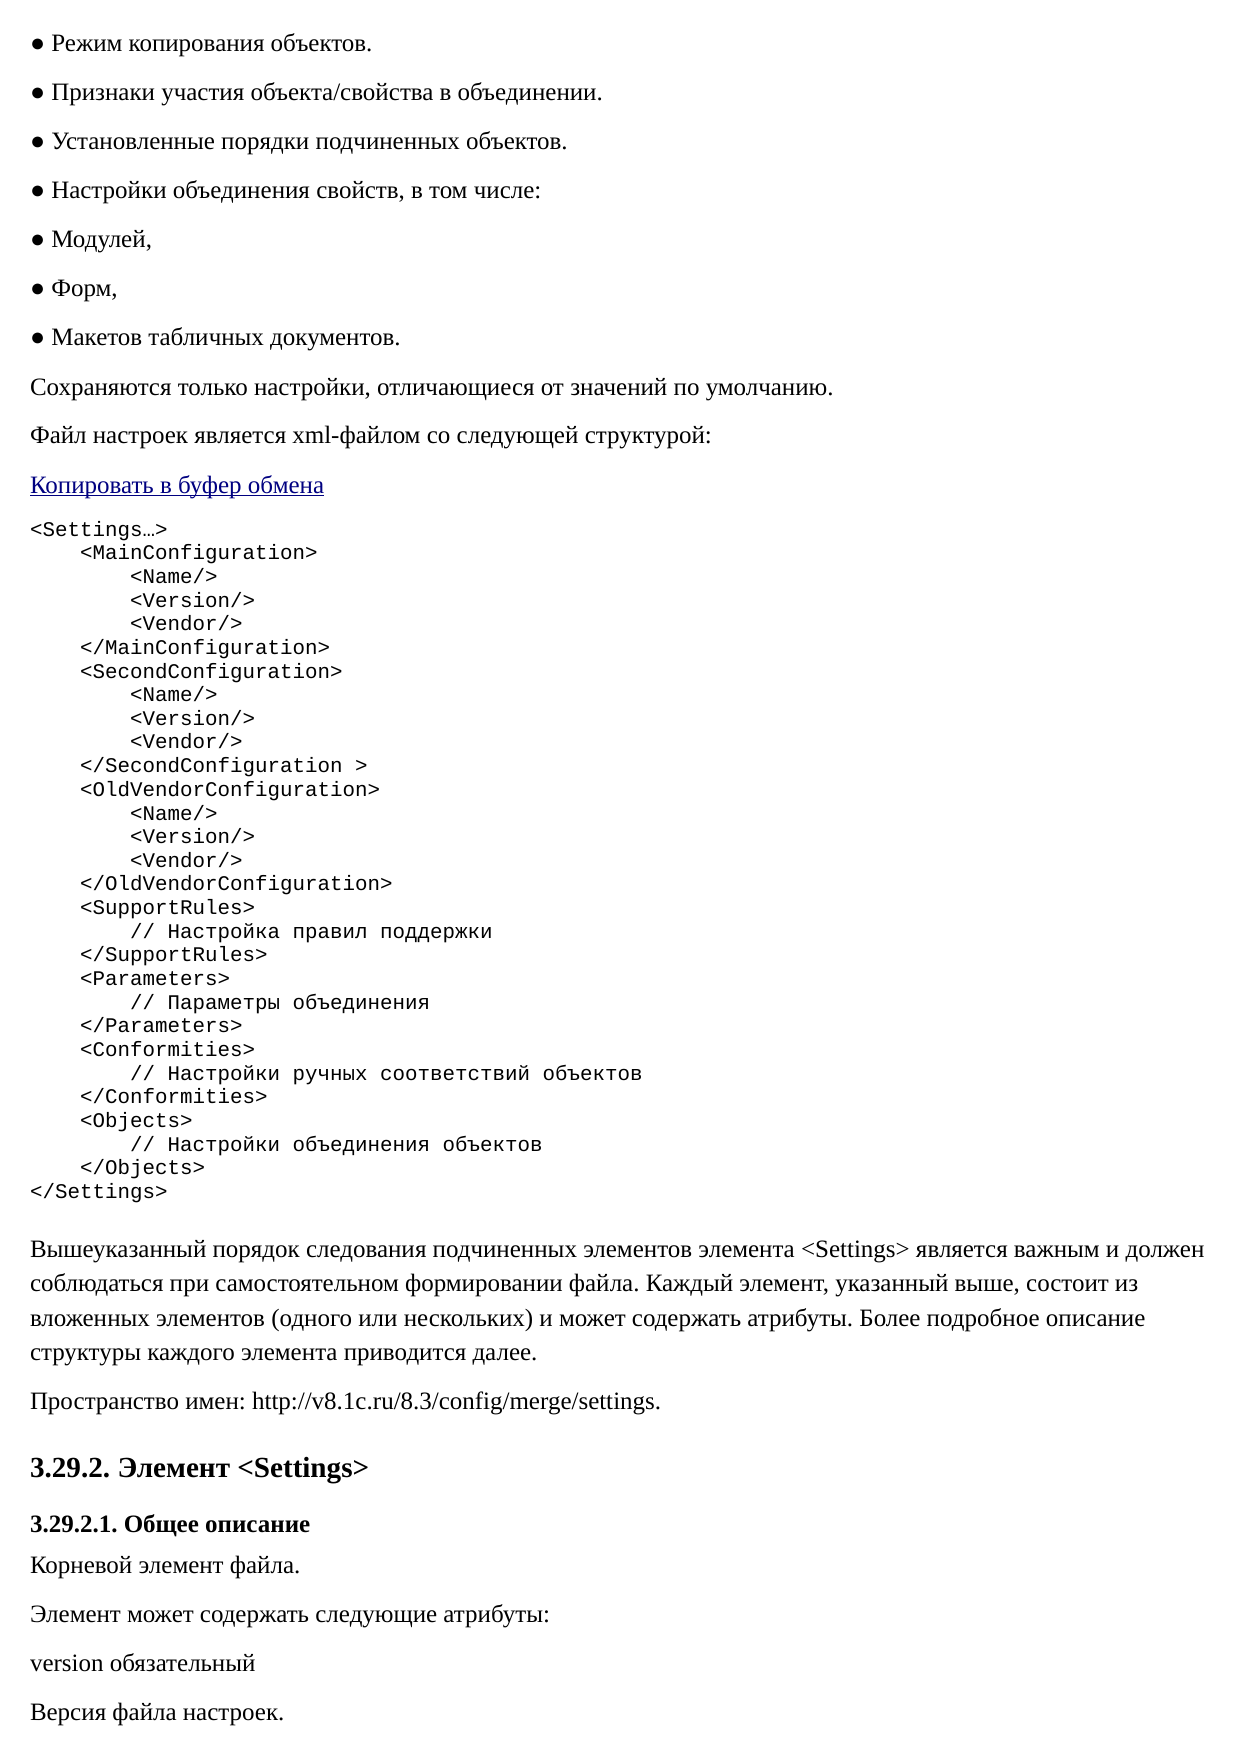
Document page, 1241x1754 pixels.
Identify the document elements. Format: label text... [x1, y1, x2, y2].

text Копировать в буфер обмена [30, 470, 1211, 498]
text </Objects> [30, 1157, 1211, 1181]
text Вышеуказанный порядок следования подчиненных элементов элемента <Settings> является важным и должен соблюдаться при самостоятельном формировании файла. Каждый элемент, указанный выше, состоит из вложенных элементов (одного или нескольких) и может содержать атрибуты. Более подробное описание структуры каждого элемента приводится далее. [30, 1234, 1211, 1366]
text <Parameters> [30, 968, 1211, 992]
text <SecondConfiguration> [30, 661, 1211, 684]
subtitle 3.29.2.1. Общее описание [30, 1509, 1211, 1537]
text Файл настроек является xml-файлом со следующей структурой: [30, 421, 1211, 449]
text ● Макетов табличных документов. [30, 322, 1211, 351]
text <SupportRules> [30, 897, 1211, 921]
text </Settings> [30, 1181, 1211, 1204]
text Сохраняются только настройки, отличающиеся от значений по умолчанию. [30, 372, 1211, 400]
text <Name/> [30, 684, 1211, 708]
text // Настройки объединения объектов [30, 1133, 1211, 1157]
text ● Форм, [30, 273, 1211, 302]
text Версия файла настроек. [30, 1697, 1211, 1726]
text <Version/> [30, 708, 1211, 732]
text </SecondConfiguration > [30, 755, 1211, 779]
text ● Режим копирования объектов. [30, 28, 1211, 57]
text <Settings…> [30, 519, 1211, 542]
text ● Модулей, [30, 224, 1211, 253]
text </OldVendorConfiguration> [30, 873, 1211, 897]
text </SupportRules> [30, 944, 1211, 968]
text version обязательный [30, 1648, 1211, 1677]
text <MainConfiguration> [30, 542, 1211, 566]
text <Vendor/> [30, 613, 1211, 637]
text ● Установленные порядки подчиненных объектов. [30, 126, 1211, 155]
text <Vendor/> [30, 850, 1211, 873]
text <OldVendorConfiguration> [30, 779, 1211, 802]
text <Conformities> [30, 1039, 1211, 1063]
text <Vendor/> [30, 732, 1211, 755]
subtitle 3.29.2. Элемент <Settings> [30, 1450, 1211, 1484]
text Корневой элемент файла. [30, 1550, 1211, 1579]
text <Name/> [30, 802, 1211, 826]
text ● Настройки объединения свойств, в том числе: [30, 175, 1211, 204]
text Пространство имен: http://v8.1c.ru/8.3/config/merge/settings. [30, 1386, 1211, 1415]
text </Parameters> [30, 1015, 1211, 1039]
text ● Признаки участия объекта/свойства в объединении. [30, 77, 1211, 106]
text // Настройки ручных соответствий объектов [30, 1063, 1211, 1086]
text Элемент может содержать следующие атрибуты: [30, 1599, 1211, 1628]
text // Параметры объединения [30, 992, 1211, 1015]
text // Настройка правил поддержки [30, 921, 1211, 944]
text <Version/> [30, 590, 1211, 613]
text <Name/> [30, 566, 1211, 590]
text </Conformities> [30, 1086, 1211, 1110]
text <Version/> [30, 826, 1211, 850]
text <Objects> [30, 1110, 1211, 1133]
text </MainConfiguration> [30, 637, 1211, 661]
